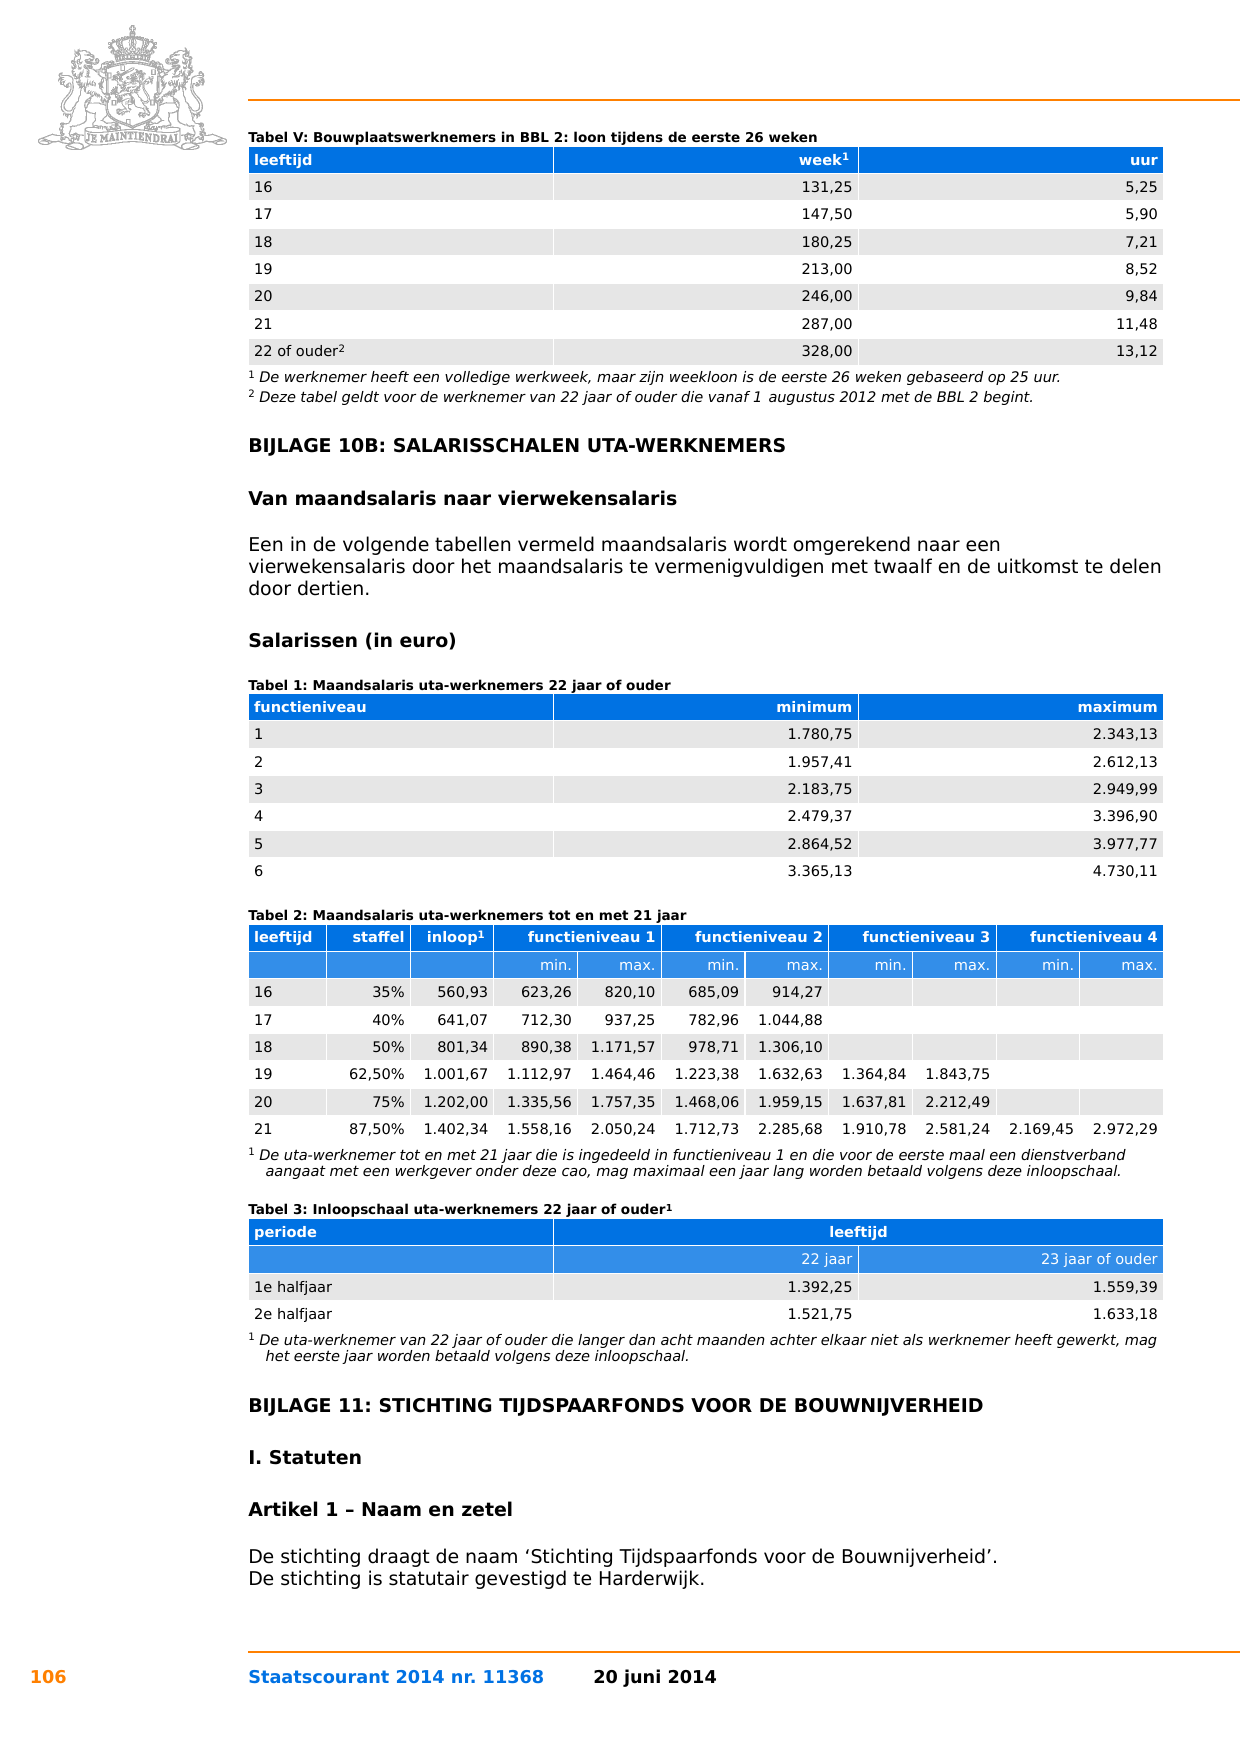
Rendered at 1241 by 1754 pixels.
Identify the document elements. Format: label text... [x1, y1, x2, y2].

table_cell max. [578, 952, 661, 978]
table_cell 1.521,75 [554, 1301, 858, 1327]
table_cell 2e halfjaar [249, 1301, 553, 1327]
table_cell 1.202,00 [411, 1089, 493, 1115]
table_cell [829, 1034, 912, 1060]
table_cell 19 [249, 256, 553, 283]
table_cell [913, 1034, 996, 1060]
table_cell leeftijd [554, 1219, 1163, 1245]
text De stichting draagt de naam ‘Stichting Tijdspaarfonds voor de Bouwnijverheid’. [248, 1546, 1163, 1568]
table_cell 1.044,88 [746, 1007, 828, 1033]
table_cell 8,52 [859, 256, 1163, 283]
table_cell 62,50% [327, 1061, 410, 1088]
table_header Tabel V: Bouwplaatswerknemers in BBL 2: loon tijdens de eerste 26 weken [248, 130, 1163, 146]
table_cell inloop1 [411, 925, 493, 951]
table_cell 9,84 [859, 284, 1163, 310]
table_cell 1.392,25 [554, 1274, 858, 1300]
table_cell 1.632,63 [746, 1061, 828, 1088]
table_cell 17 [249, 201, 553, 228]
table_cell 2.050,24 [578, 1116, 661, 1143]
table_cell max. [913, 952, 996, 978]
table_cell 50% [327, 1034, 410, 1060]
table_cell max. [746, 952, 828, 978]
table_cell 17 [249, 1007, 326, 1033]
table_cell 213,00 [554, 256, 858, 283]
table_cell 801,34 [411, 1034, 493, 1060]
table_cell [249, 952, 326, 978]
table_cell [997, 1089, 1079, 1115]
table_cell 712,30 [494, 1007, 577, 1033]
table_cell 1.001,67 [411, 1061, 493, 1088]
table_cell 937,25 [578, 1007, 661, 1033]
table_cell minimum [554, 694, 858, 720]
table_cell [913, 979, 996, 1006]
table_cell 685,09 [662, 979, 744, 1006]
table_cell 1 De uta-werknemer van 22 jaar of ouder die langer dan acht maanden achter elkaar niet als werknemer heeft gewerkt, mag het eerste jaar worden betaald volgens deze inloopschaal. [248, 1329, 1163, 1365]
table_cell 623,26 [494, 979, 577, 1006]
table_cell 1.223,38 [662, 1061, 744, 1088]
table_cell [997, 1061, 1079, 1088]
table_cell max. [1080, 952, 1163, 978]
table_cell 3.977,77 [859, 831, 1163, 857]
table_cell [997, 1007, 1079, 1033]
table_cell 2.343,13 [859, 721, 1163, 748]
table_cell 1.910,78 [829, 1116, 912, 1143]
subtitle BIJLAGE 11: STICHTING TIJDSPAARFONDS VOOR DE BOUWNIJVERHEID [248, 1395, 1163, 1417]
table_cell 2 [249, 749, 553, 775]
table_cell 560,93 [411, 979, 493, 1006]
table_cell 23 jaar of ouder [859, 1246, 1163, 1273]
table_cell 19 [249, 1061, 326, 1088]
table_cell 2.581,24 [913, 1116, 996, 1143]
subtitle BIJLAGE 10B: SALARISSCHALEN UTA-WERKNEMERS [248, 435, 1163, 457]
table_cell [997, 1034, 1079, 1060]
table_cell 2.972,29 [1080, 1116, 1163, 1143]
table_cell week1 [554, 147, 858, 173]
table_cell 1.712,73 [662, 1116, 744, 1143]
table_cell functieniveau 2 [662, 925, 828, 951]
table_cell 641,07 [411, 1007, 493, 1033]
table_cell 21 [249, 311, 553, 337]
table_cell 1.558,16 [494, 1116, 577, 1143]
table_cell 1.112,97 [494, 1061, 577, 1088]
table_cell 2.864,52 [554, 831, 858, 857]
table_cell 16 [249, 174, 553, 200]
table_cell 20 [249, 1089, 326, 1115]
table_cell min. [494, 952, 577, 978]
table_cell 7,21 [859, 229, 1163, 255]
table_cell min. [829, 952, 912, 978]
table_cell 1.335,56 [494, 1089, 577, 1115]
table_cell 890,38 [494, 1034, 577, 1060]
table_cell 22 of ouder2 [249, 339, 553, 365]
table_cell 147,50 [554, 201, 858, 228]
table_cell [1080, 1034, 1163, 1060]
table_cell [1080, 1089, 1163, 1115]
table_cell 22 jaar [554, 1246, 858, 1273]
table_cell 6 [249, 859, 553, 885]
table_cell min. [997, 952, 1079, 978]
table_cell min. [662, 952, 744, 978]
table_cell 20 [249, 284, 553, 310]
table_cell 3.365,13 [554, 859, 858, 885]
table_cell 13,12 [859, 339, 1163, 365]
table_cell 1.757,35 [578, 1089, 661, 1115]
table_cell functieniveau [249, 694, 553, 720]
table_cell 3.396,90 [859, 804, 1163, 830]
text Een in de volgende tabellen vermeld maandsalaris wordt omgerekend naar een vierwekensalaris door het maandsalaris te vermenigvuldigen met twaalf en de uitkomst te delen door dertien. [248, 534, 1163, 600]
table_cell 18 [249, 1034, 326, 1060]
table_cell 11,48 [859, 311, 1163, 337]
table_cell 2.479,37 [554, 804, 858, 830]
table_cell 2.169,45 [997, 1116, 1079, 1143]
table_cell 2.612,13 [859, 749, 1163, 775]
table_cell 5,90 [859, 201, 1163, 228]
table_cell 1.633,18 [859, 1301, 1163, 1327]
table_cell 18 [249, 229, 553, 255]
table_cell [1080, 1061, 1163, 1088]
table_cell [829, 1007, 912, 1033]
table_cell 1e halfjaar [249, 1274, 553, 1300]
table_cell 1.637,81 [829, 1089, 912, 1115]
subtitle Van maandsalaris naar vierwekensalaris [248, 487, 1163, 509]
table_cell 1.843,75 [913, 1061, 996, 1088]
table_cell 246,00 [554, 284, 858, 310]
table_cell functieniveau 4 [997, 925, 1163, 951]
table_cell functieniveau 1 [494, 925, 661, 951]
table_cell 1.957,41 [554, 749, 858, 775]
table_cell 16 [249, 979, 326, 1006]
table_header Tabel 2: Maandsalaris uta-werknemers tot en met 21 jaar [248, 908, 1163, 923]
table_cell 820,10 [578, 979, 661, 1006]
table_cell 180,25 [554, 229, 858, 255]
table_cell [829, 979, 912, 1006]
table_cell 287,00 [554, 311, 858, 337]
table_header Tabel 1: Maandsalaris uta-werknemers 22 jaar of ouder [248, 677, 1163, 693]
table_cell [913, 1007, 996, 1033]
picture [38, 25, 227, 150]
table_cell [327, 952, 410, 978]
table_cell 914,27 [746, 979, 828, 1006]
table_cell [411, 952, 493, 978]
table_cell 1.402,34 [411, 1116, 493, 1143]
table_cell 5 [249, 831, 553, 857]
table_cell 1.464,46 [578, 1061, 661, 1088]
table_cell uur [859, 147, 1163, 173]
table_cell 2.212,49 [913, 1089, 996, 1115]
subtitle I. Statuten [248, 1447, 1163, 1469]
table_cell 1.306,10 [746, 1034, 828, 1060]
table_cell leeftijd [249, 925, 326, 951]
table_cell staffel [327, 925, 410, 951]
table_cell [249, 1246, 553, 1273]
table_cell 4 [249, 804, 553, 830]
table_cell 2.183,75 [554, 776, 858, 803]
text De stichting is statutair gevestigd te Harderwijk. [248, 1568, 1163, 1590]
table_cell [997, 979, 1079, 1006]
table_cell 35% [327, 979, 410, 1006]
table_cell periode [249, 1219, 553, 1245]
table_header Tabel 3: Inloopschaal uta-werknemers 22 jaar of ouder1 [248, 1202, 1163, 1218]
table_cell 3 [249, 776, 553, 803]
table_cell leeftijd [249, 147, 553, 173]
table_cell 1.468,06 [662, 1089, 744, 1115]
subtitle Salarissen (in euro) [248, 630, 1163, 652]
table_cell 1.171,57 [578, 1034, 661, 1060]
table_cell 5,25 [859, 174, 1163, 200]
table_cell 87,50% [327, 1116, 410, 1143]
table_cell 1 De werknemer heeft een volledige werkweek, maar zijn weekloon is de eerste 26 weken gebaseerd op 25 uur. 2 Deze tabel geldt voor de werknemer van 22 jaar of ouder die vanaf 1 augustus 2012 met de BBL 2 begint. [248, 366, 1163, 405]
table_cell 2.949,99 [859, 776, 1163, 803]
table_cell 1.559,39 [859, 1274, 1163, 1300]
table_cell 1.780,75 [554, 721, 858, 748]
table_cell 328,00 [554, 339, 858, 365]
table_cell functieniveau 3 [829, 925, 996, 951]
table_cell 4.730,11 [859, 859, 1163, 885]
table_cell 21 [249, 1116, 326, 1143]
table_cell 1.364,84 [829, 1061, 912, 1088]
table_cell [1080, 1007, 1163, 1033]
table_cell maximum [859, 694, 1163, 720]
table_cell 40% [327, 1007, 410, 1033]
table_cell 1 De uta-werknemer tot en met 21 jaar die is ingedeeld in functieniveau 1 en die voor de eerste maal een dienstverband aangaat met een werkgever onder deze cao, mag maximaal een jaar lang worden betaald volgens deze inloopschaal. [248, 1144, 1163, 1180]
table_cell [1080, 979, 1163, 1006]
table_cell 1 [249, 721, 553, 748]
table_cell 131,25 [554, 174, 858, 200]
table_cell 978,71 [662, 1034, 744, 1060]
subtitle Artikel 1 – Naam en zetel [248, 1499, 1163, 1521]
table_cell 782,96 [662, 1007, 744, 1033]
table_cell 1.959,15 [746, 1089, 828, 1115]
table_cell 75% [327, 1089, 410, 1115]
table_cell 2.285,68 [746, 1116, 828, 1143]
